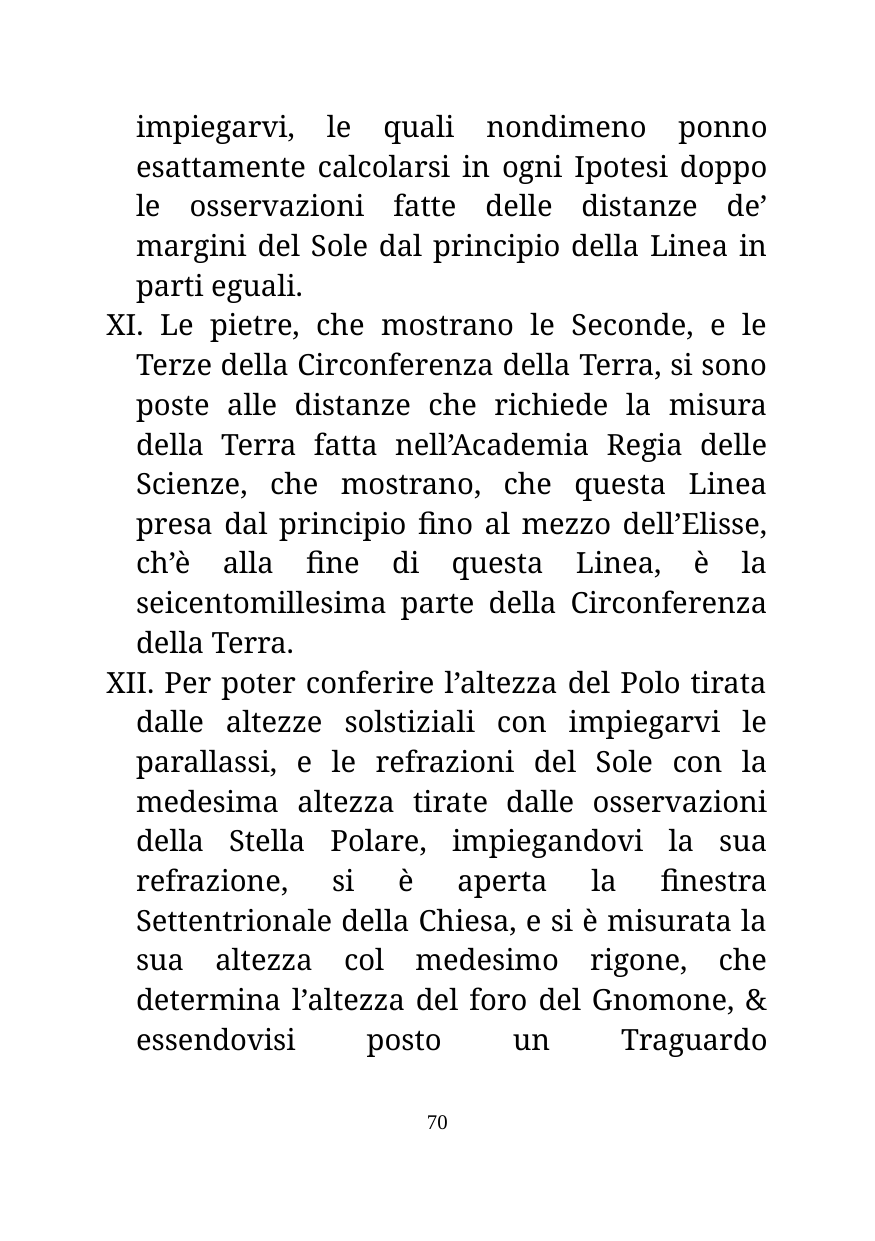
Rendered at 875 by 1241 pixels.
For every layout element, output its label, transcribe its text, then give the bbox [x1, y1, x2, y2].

text impiegarvi, le quali nondimeno ponno esattamente calcolarsi in ogni Ipotesi doppo le osservazioni fatte delle distanze de’ margini del Sole dal principio della Linea in parti eguali. [106, 106, 768, 305]
text XI. Le pietre, che mostrano le Seconde, e le Terze della Circonferenza della Terra, si sono poste alle distanze che richiede la misura della Terra fatta nell’Academia Regia delle Scienze, che mostrano, che questa Linea presa dal principio fino al mezzo dell’Elisse, ch’è alla fine di questa Linea, è la seicentomillesima parte della Circonferenza della Terra. [106, 305, 768, 662]
text XII. Per poter conferire l’altezza del Polo tirata dalle altezze solstiziali con impiegarvi le parallassi, e le refrazioni del Sole con la medesima altezza tirate dalle osservazioni della Stella Polare, impiegandovi la sua refrazione, si è aperta la finestra Settentrionale della Chiesa, e si è misurata la sua altezza col medesimo rigone, che determina l’altezza del foro del Gnomone, & essendovisi posto un Traguardo [106, 662, 768, 1059]
